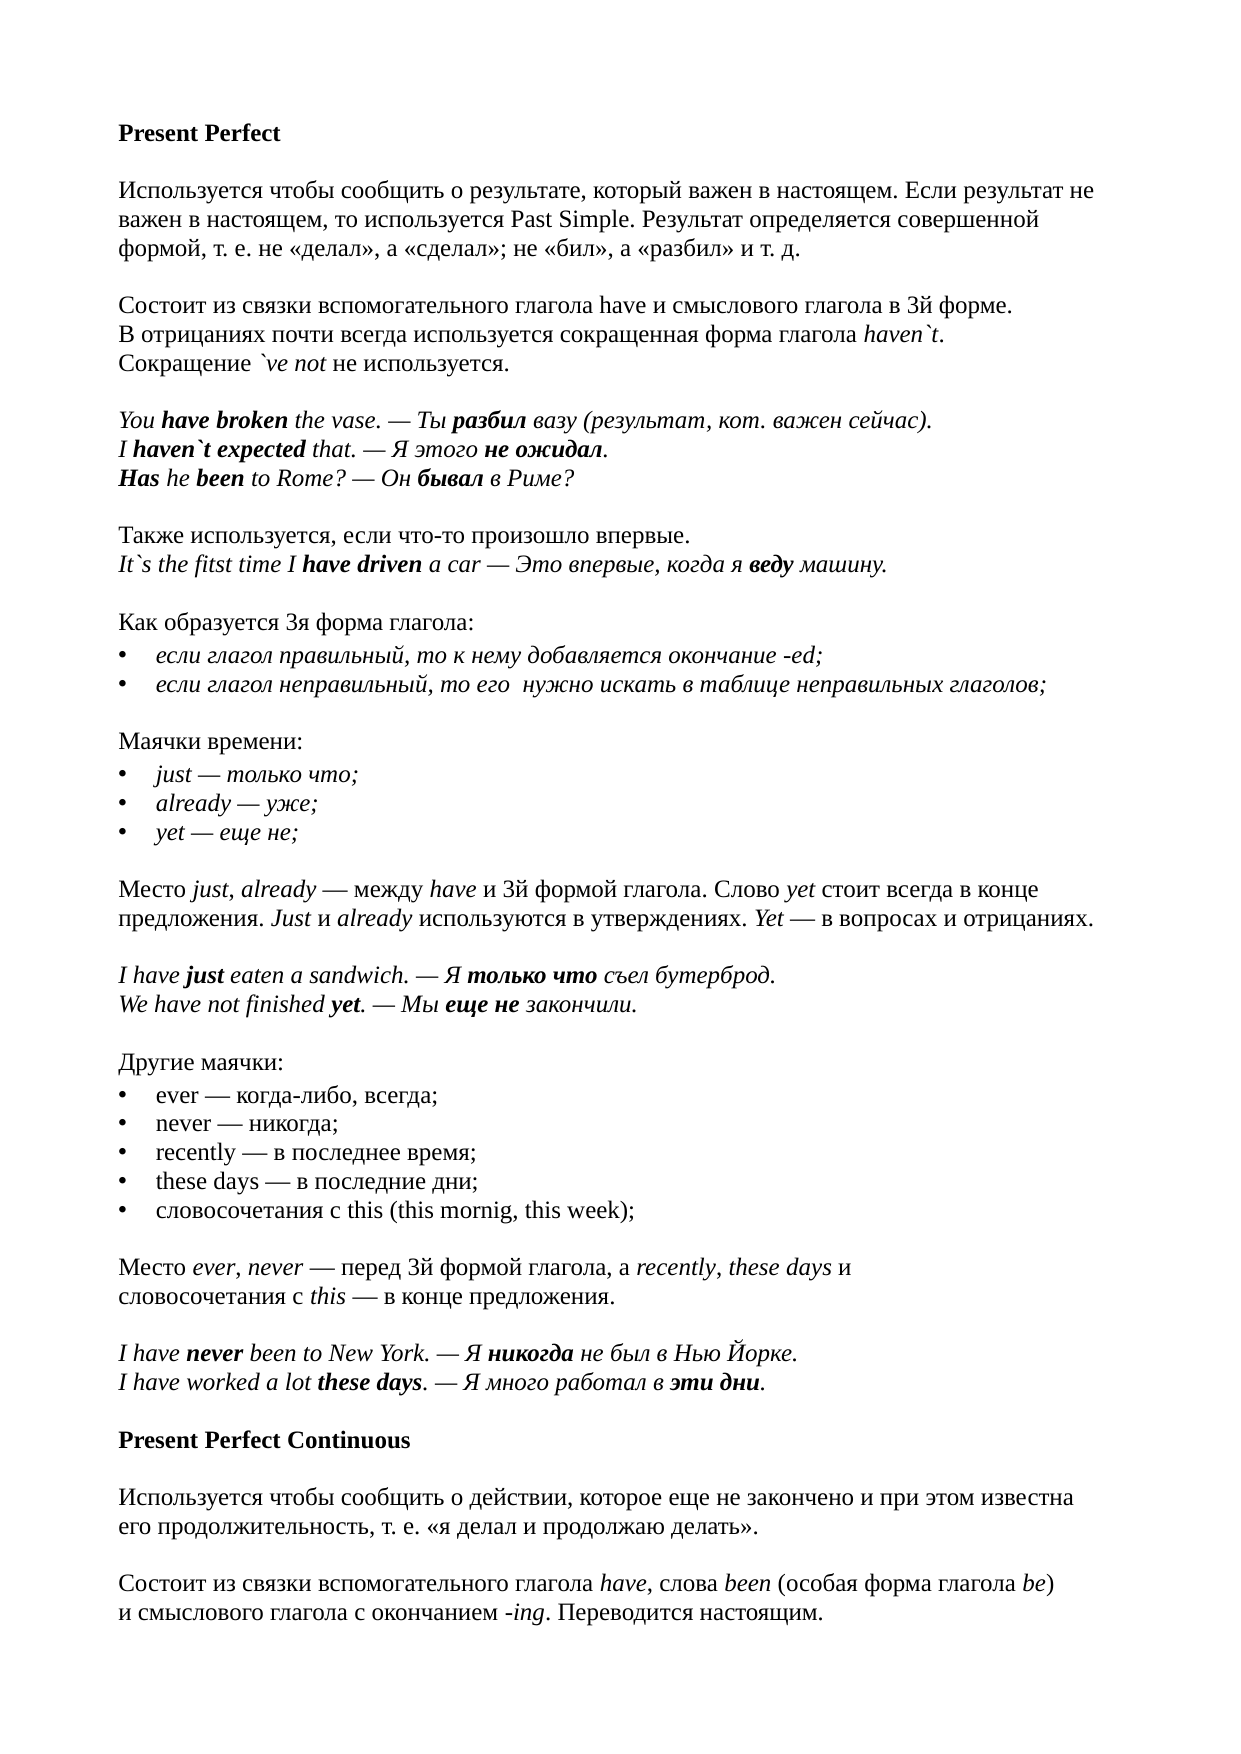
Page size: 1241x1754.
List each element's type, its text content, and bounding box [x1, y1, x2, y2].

text I haven`t expected that. — Я этого не ожидал. [118, 434, 1122, 463]
text Используется чтобы сообщить о результате, который важен в настоящем. Если результат не важен в настоящем, то используется Past Simple. Результат определяется совершенной формой, т. е. не «делал», а «сделал»; не «бил», а «разбил» и т. д. [118, 176, 1122, 262]
text Место just, already — между have и 3й формой глагола. Слово yet стоит всегда в конце предложения. Just и already используются в утверждениях. Yet — в вопросах и отрицаниях. [118, 874, 1122, 932]
list never — никогда; [118, 1108, 1122, 1137]
text Сокращение `ve not не используется. [118, 348, 1122, 377]
text и смыслового глагола с окончанием -ing. Переводится настоящим. [118, 1597, 1122, 1626]
text Состоит из связки вспомогательного глагола have и смыслового глагола в 3й форме. [118, 291, 1122, 319]
list ever — когда-либо, всегда; [118, 1080, 1122, 1108]
text I have just eaten a sandwich. — Я только что съел бутерброд. [118, 960, 1122, 989]
text It`s the fitst time I have driven a car — Это впервые, когда я веду машину. [118, 549, 1122, 578]
text Другие маячки: [118, 1047, 1122, 1075]
text Состоит из связки вспомогательного глагола have, cлова been (особая форма глагола be) [118, 1568, 1122, 1597]
text Как образуется 3я форма глагола: [118, 607, 1122, 636]
text Present Perfect Continuous [118, 1425, 1122, 1453]
text Has he been to Rome? — Он бывал в Риме? [118, 463, 1122, 492]
list just — только что; [118, 759, 1122, 788]
text Маячки времени: [118, 726, 1122, 755]
text Место ever, never — перед 3й формой глагола, а recently, these days и [118, 1252, 1122, 1281]
text I have never been to New York. — Я никогда не был в Нью Йорке. [118, 1338, 1122, 1367]
text You have broken the vase. — Ты разбил вазу (результат, кот. важен сейчас). [118, 406, 1122, 434]
list recently — в последнее время; [118, 1137, 1122, 1166]
text Используется чтобы сообщить о действии, которое еще не закончено и при этом известна [118, 1482, 1122, 1511]
text Также используется, если что-то произошло впервые. [118, 521, 1122, 549]
text Present Perfect [118, 118, 1122, 147]
text его продолжительность, т. е. «я делал и продолжаю делать». [118, 1511, 1122, 1540]
text словосочетания с this — в конце предложения. [118, 1281, 1122, 1310]
list если глагол неправильный, то его нужно искать в таблице неправильных глаголов; [118, 669, 1122, 697]
text We have not finished yet. — Мы еще не закончили. [118, 989, 1122, 1018]
list yet — еще не; [118, 817, 1122, 845]
text В отрицаниях почти всегда используется сокращенная форма глагола haven`t. [118, 319, 1122, 348]
text I have worked a lot these days. — Я много работал в эти дни. [118, 1367, 1122, 1396]
list словосочетания с this (this mornig, this week); [118, 1195, 1122, 1223]
list already — уже; [118, 788, 1122, 817]
list если глагол правильный, то к нему добавляется окончание -ed; [118, 640, 1122, 669]
list these days — в последние дни; [118, 1166, 1122, 1195]
